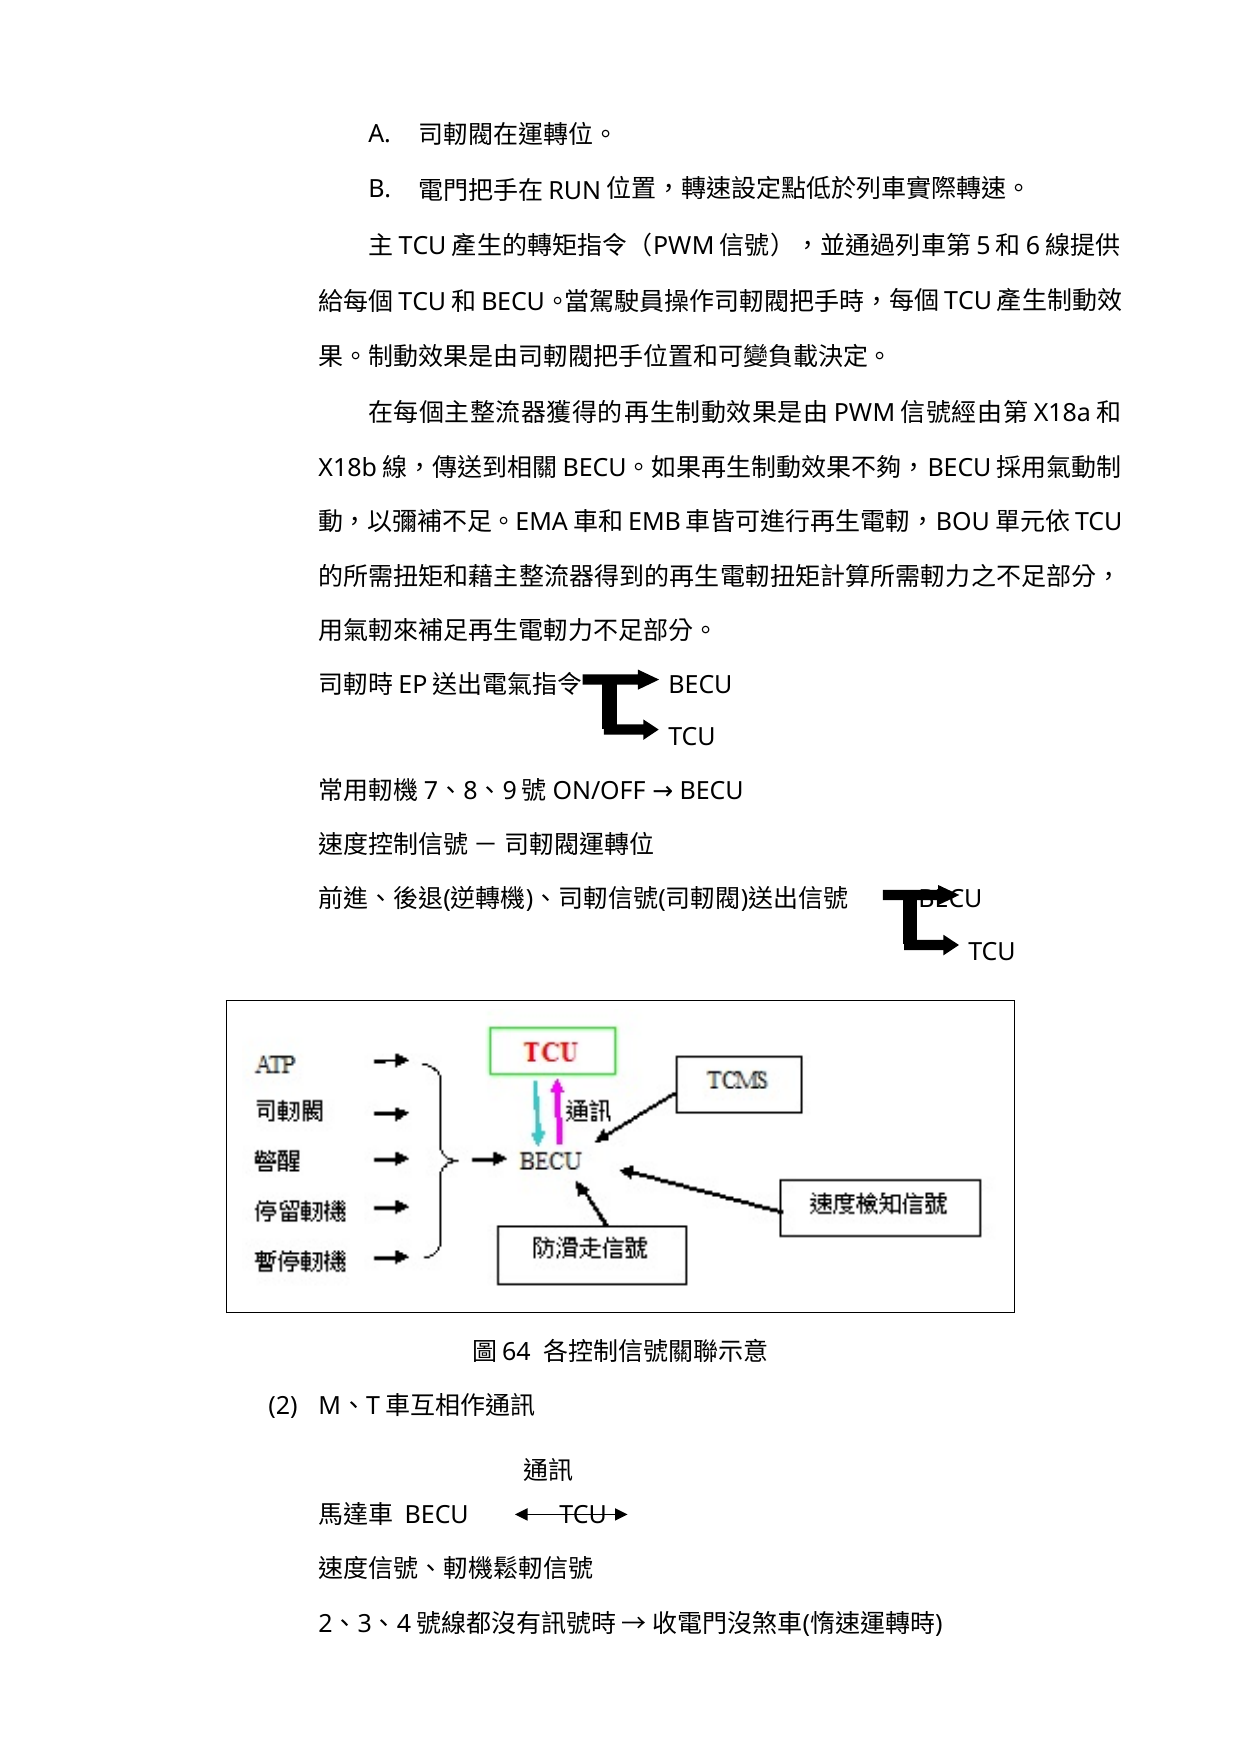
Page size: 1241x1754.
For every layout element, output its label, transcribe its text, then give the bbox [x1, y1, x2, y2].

text 司軔時EP送出電氣指令 BECU [318, 665, 1122, 701]
list 電門把手在RUN位置，轉速設定點低於列車實際轉速。 [368, 169, 1122, 206]
text 在每個主整流器獲得的再生制動效果是由PWM信號經由第X18a和X18b線，傳送到相關BECU。如果再生制動效果不夠，BECU採用氣動制動，以彌補不足。EMA車和EMB車皆可進行再生電軔，BOU單元依TCU的所需扭矩和藉主整流器得到的再生電軔扭矩計算所需軔力之不足部分，用氣軔來補足再生電軔力不足部分。 [318, 393, 1122, 647]
text 2、3、4號線都沒有訊號時 → 收電門沒煞車(惰速運轉時) [318, 1603, 1122, 1639]
list 司軔閥在運轉位。 [368, 114, 1122, 151]
text 馬達車 BECU TCU [318, 1494, 1122, 1531]
text 常用軔機 7、8、9號 ON/OFF → BECU [318, 770, 1122, 806]
picture [242, 1009, 998, 1305]
text 前進、後退(逆轉機)、司軔信號(司軔閥)送出信號 BECU [318, 879, 1122, 915]
text 速度控制信號 － 司軔閥運轉位 [318, 824, 1122, 861]
text 通訊 [523, 1450, 609, 1486]
text 圖64 各控制信號關聯示意 [118, 984, 1122, 1368]
list M、T車互相作通訊 [268, 1386, 1122, 1422]
text [227, 1001, 1014, 1312]
text 主TCU產生的轉矩指令（PWM信號），並通過列車第5和6線提供給每個TCU和BECU。當駕駛員操作司軔閥把手時，每個TCU產生制動效果。制動效果是由司軔閥把手位置和可變負載決定。 [318, 225, 1122, 374]
text TCU [618, 719, 1122, 753]
text TCU [918, 933, 1122, 967]
text 速度信號、軔機鬆軔信號 [318, 1549, 1122, 1585]
